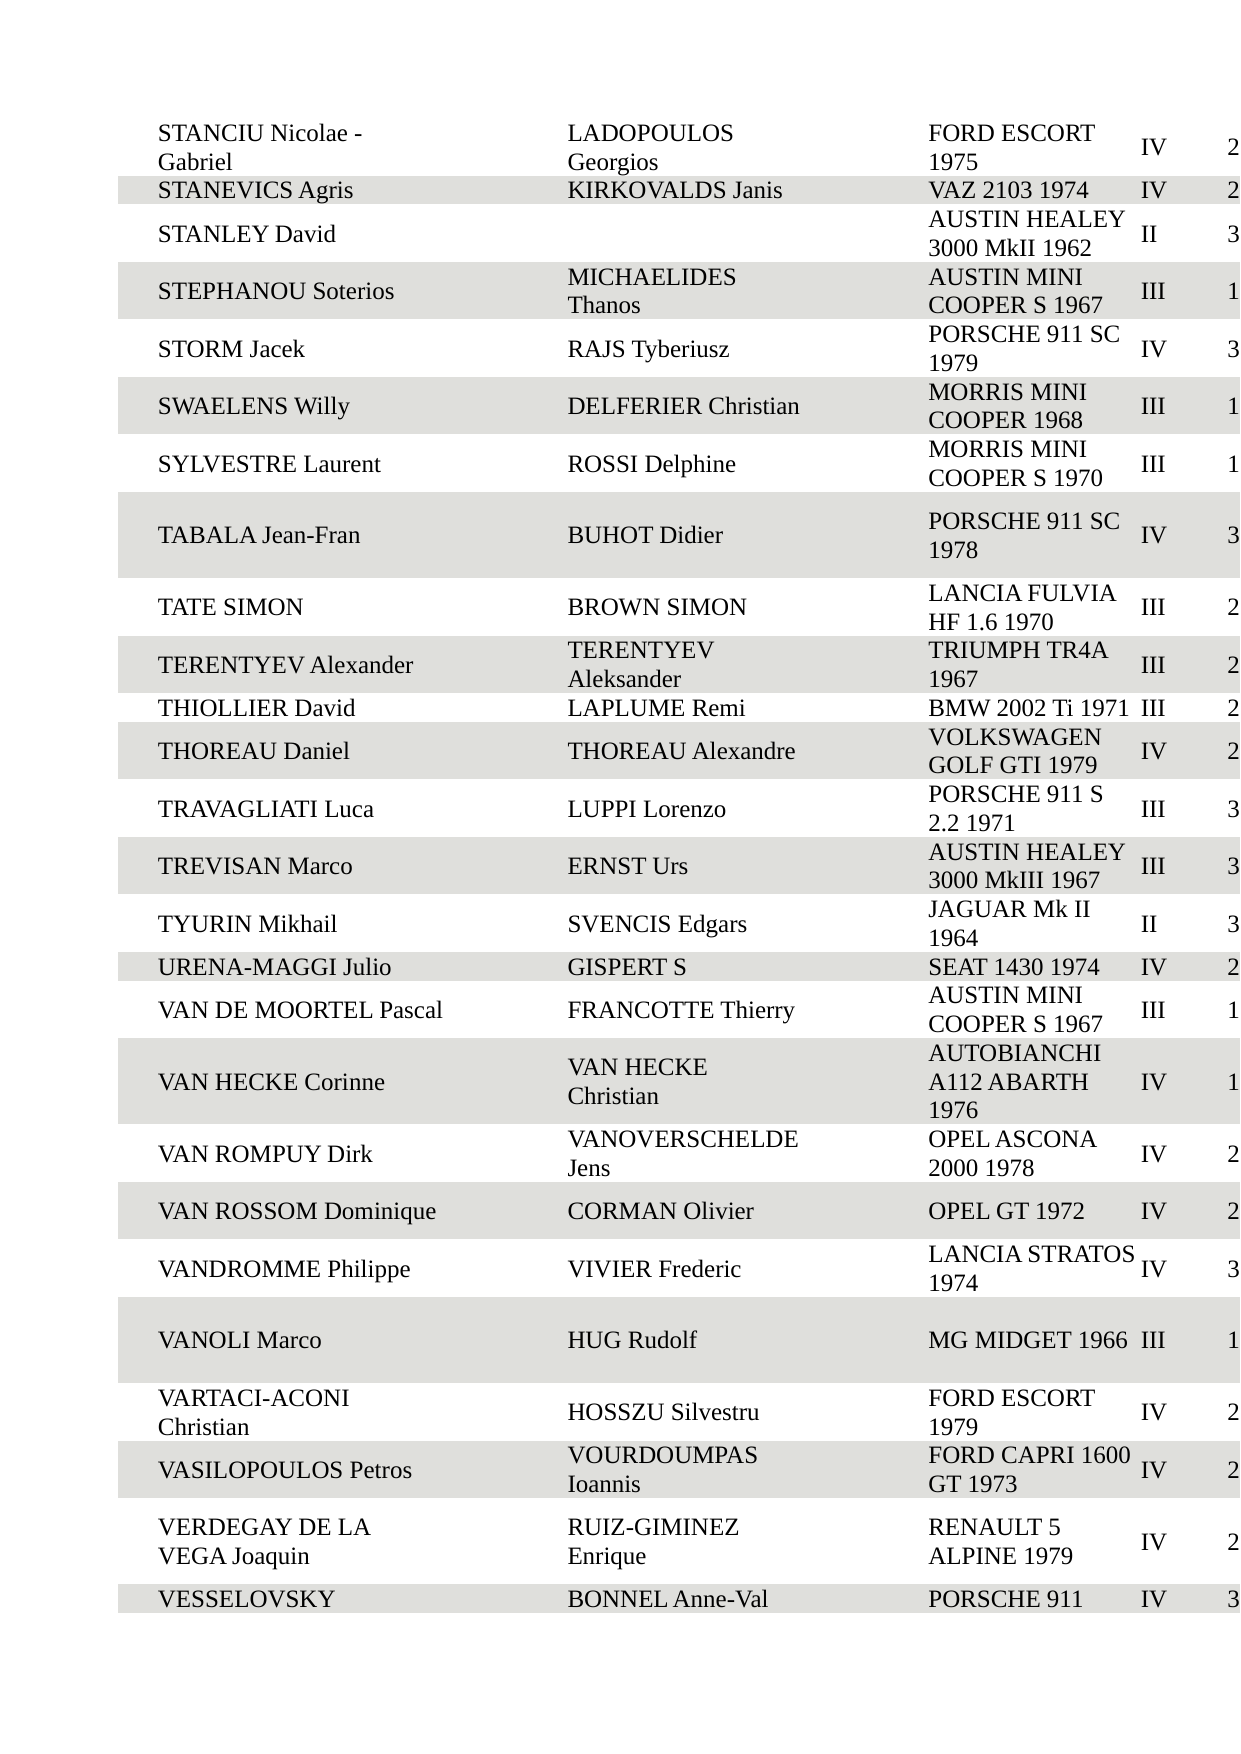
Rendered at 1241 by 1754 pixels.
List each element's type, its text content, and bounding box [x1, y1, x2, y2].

table_cell [804, 779, 928, 837]
table_cell [443, 1124, 567, 1182]
table_cell VAN ROMPUY Dirk [158, 1124, 443, 1182]
table_cell [118, 1383, 158, 1441]
table_cell AUSTIN MINI COOPER S 1967 [928, 262, 1141, 319]
table_cell [118, 779, 158, 837]
table_cell III [1141, 779, 1183, 837]
table_cell URENA-MAGGI Julio [158, 952, 443, 981]
table_cell LANCIA FULVIA HF 1.6 1970 [928, 578, 1141, 636]
table_cell SYLVESTRE Laurent [158, 434, 443, 492]
table_cell [118, 1038, 158, 1124]
table_cell [443, 1383, 567, 1441]
table_cell IV [1141, 1584, 1183, 1613]
table_cell IV [1141, 1038, 1183, 1124]
table_cell [118, 262, 158, 319]
table_cell [443, 722, 567, 779]
table_cell [804, 492, 928, 578]
table_cell III [1141, 262, 1183, 319]
table_cell VESSELOVSKY [158, 1584, 443, 1613]
table_cell 2 [1184, 722, 1240, 779]
table_cell AUSTIN MINI COOPER S 1967 [928, 981, 1141, 1038]
table_cell LANCIA STRATOS 1974 [928, 1239, 1141, 1297]
table_cell III [1141, 1297, 1183, 1383]
table_cell LUPPI Lorenzo [567, 779, 804, 837]
table_cell STANLEY David [158, 204, 443, 262]
table_cell [118, 492, 158, 578]
table_cell DELFERIER Christian [567, 377, 804, 434]
table_cell CORMAN Olivier [567, 1182, 804, 1239]
table_cell [804, 894, 928, 952]
table_cell STANEVICS Agris [158, 176, 443, 204]
table_cell [804, 1383, 928, 1441]
table_cell BONNEL Anne-Val [567, 1584, 804, 1613]
table_cell MORRIS MINI COOPER 1968 [928, 377, 1141, 434]
table_cell [443, 636, 567, 693]
table_cell [443, 377, 567, 434]
table_cell 2 [1184, 693, 1240, 722]
table_cell III [1141, 837, 1183, 894]
table_cell IV [1141, 1383, 1183, 1441]
table_cell GISPERT S [567, 952, 804, 981]
table_cell TRIUMPH TR4A 1967 [928, 636, 1141, 693]
table_cell AUSTIN HEALEY 3000 MkII 1962 [928, 204, 1141, 262]
table_cell [443, 204, 567, 262]
table_cell 1 [1184, 1297, 1240, 1383]
table_cell PORSCHE 911 SC 1979 [928, 319, 1141, 377]
table_cell [804, 434, 928, 492]
table_cell [118, 981, 158, 1038]
table_cell FORD ESCORT 1979 [928, 1383, 1141, 1441]
table_cell 3 [1184, 492, 1240, 578]
table_cell III [1141, 377, 1183, 434]
table_cell 1 [1184, 434, 1240, 492]
table_cell SVENCIS Edgars [567, 894, 804, 952]
table_cell [804, 1124, 928, 1182]
table_cell [804, 1584, 928, 1613]
table_cell VAN HECKE Corinne [158, 1038, 443, 1124]
table_cell [804, 176, 928, 204]
table_cell IV [1141, 722, 1183, 779]
table_cell 2 [1184, 636, 1240, 693]
table_cell [118, 636, 158, 693]
table_cell PORSCHE 911 S 2.2 1971 [928, 779, 1141, 837]
table_cell HUG Rudolf [567, 1297, 804, 1383]
table_cell JAGUAR Mk II 1964 [928, 894, 1141, 952]
table_cell TABALA Jean-Fran [158, 492, 443, 578]
table_cell III [1141, 693, 1183, 722]
table_cell THOREAU Daniel [158, 722, 443, 779]
table_cell III [1141, 981, 1183, 1038]
table_cell OPEL GT 1972 [928, 1182, 1141, 1239]
table_cell 1 [1184, 377, 1240, 434]
table_cell [118, 204, 158, 262]
table_cell PORSCHE 911 [928, 1584, 1141, 1613]
table_cell [804, 1038, 928, 1124]
table_cell 3 [1184, 779, 1240, 837]
table_cell [804, 1239, 928, 1297]
table_cell [804, 262, 928, 319]
table_cell VOLKSWAGEN GOLF GTI 1979 [928, 722, 1141, 779]
table_cell KIRKOVALDS Janis [567, 176, 804, 204]
table_cell VASILOPOULOS Petros [158, 1441, 443, 1498]
table_cell 2 [1184, 952, 1240, 981]
table_cell [118, 434, 158, 492]
table_cell [118, 578, 158, 636]
table_cell 2 [1184, 118, 1240, 176]
table_cell 3 [1184, 894, 1240, 952]
table_cell RUIZ-GIMINEZ Enrique [567, 1498, 804, 1584]
table_cell VARTACI-ACONI Christian [158, 1383, 443, 1441]
table_cell [804, 636, 928, 693]
table_cell [443, 894, 567, 952]
table_cell IV [1141, 1239, 1183, 1297]
table_cell [443, 492, 567, 578]
table_cell [443, 118, 567, 176]
table_cell [804, 1297, 928, 1383]
table_cell [804, 578, 928, 636]
table_cell PORSCHE 911 SC 1978 [928, 492, 1141, 578]
table_cell RENAULT 5 ALPINE 1979 [928, 1498, 1141, 1584]
table_cell III [1141, 636, 1183, 693]
table_cell [118, 118, 158, 176]
table_cell [118, 1441, 158, 1498]
table_cell [443, 837, 567, 894]
table_cell [804, 1182, 928, 1239]
table_cell 3 [1184, 1239, 1240, 1297]
table_cell [443, 1498, 567, 1584]
table_cell IV [1141, 492, 1183, 578]
table_cell VANOLI Marco [158, 1297, 443, 1383]
table_cell AUSTIN HEALEY 3000 MkIII 1967 [928, 837, 1141, 894]
table_cell [118, 722, 158, 779]
table_cell 2 [1184, 578, 1240, 636]
table_cell [804, 204, 928, 262]
table_cell THIOLLIER David [158, 693, 443, 722]
table_cell 2 [1184, 176, 1240, 204]
table_cell VAN ROSSOM Dominique [158, 1182, 443, 1239]
table_cell ROSSI Delphine [567, 434, 804, 492]
table_cell [804, 952, 928, 981]
table_cell VIVIER Frederic [567, 1239, 804, 1297]
table_cell MICHAELIDES Thanos [567, 262, 804, 319]
table_cell STORM Jacek [158, 319, 443, 377]
table_cell [118, 1584, 158, 1613]
table_cell BROWN SIMON [567, 578, 804, 636]
table_cell VANDROMME Philippe [158, 1239, 443, 1297]
table_cell LAPLUME Remi [567, 693, 804, 722]
table_cell THOREAU Alexandre [567, 722, 804, 779]
table_cell IV [1141, 176, 1183, 204]
table_cell [443, 952, 567, 981]
table_cell III [1141, 434, 1183, 492]
table_cell [804, 1441, 928, 1498]
table_cell [443, 434, 567, 492]
table_cell [804, 118, 928, 176]
table_cell STANCIU Nicolae - Gabriel [158, 118, 443, 176]
table_cell [118, 693, 158, 722]
table_cell RAJS Tyberiusz [567, 319, 804, 377]
table_cell [118, 1182, 158, 1239]
table_cell [804, 377, 928, 434]
table_cell IV [1141, 319, 1183, 377]
table_cell [118, 1124, 158, 1182]
table_cell 2 [1184, 1124, 1240, 1182]
table_cell IV [1141, 118, 1183, 176]
table_cell [118, 377, 158, 434]
table_cell OPEL ASCONA 2000 1978 [928, 1124, 1141, 1182]
table_cell 2 [1184, 1182, 1240, 1239]
table_cell VAN HECKE Christian [567, 1038, 804, 1124]
table_cell BMW 2002 Ti 1971 [928, 693, 1141, 722]
table_cell [443, 262, 567, 319]
table_cell ERNST Urs [567, 837, 804, 894]
table_cell FORD ESCORT 1975 [928, 118, 1141, 176]
table_cell TERENTYEV Aleksander [567, 636, 804, 693]
table_cell VAZ 2103 1974 [928, 176, 1141, 204]
table_cell STEPHANOU Soterios [158, 262, 443, 319]
table_cell IV [1141, 1182, 1183, 1239]
table_cell [804, 1498, 928, 1584]
table_cell VOURDOUMPAS Ioannis [567, 1441, 804, 1498]
table_cell [118, 1297, 158, 1383]
table_cell II [1141, 204, 1183, 262]
table_cell TERENTYEV Alexander [158, 636, 443, 693]
table_cell IV [1141, 1124, 1183, 1182]
table_cell 1 [1184, 981, 1240, 1038]
table_cell VANOVERSCHELDE Jens [567, 1124, 804, 1182]
table_cell TREVISAN Marco [158, 837, 443, 894]
table_cell LADOPOULOS Georgios [567, 118, 804, 176]
table_cell 1 [1184, 262, 1240, 319]
table_cell AUTOBIANCHI A112 ABARTH 1976 [928, 1038, 1141, 1124]
table_cell [118, 319, 158, 377]
table_cell HOSSZU Silvestru [567, 1383, 804, 1441]
table_cell 2 [1184, 1441, 1240, 1498]
table_cell BUHOT Didier [567, 492, 804, 578]
table_cell [443, 981, 567, 1038]
table_cell MORRIS MINI COOPER S 1970 [928, 434, 1141, 492]
table_cell [118, 837, 158, 894]
table_cell [443, 779, 567, 837]
table_cell VAN DE MOORTEL Pascal [158, 981, 443, 1038]
table_cell [443, 693, 567, 722]
table_cell 2 [1184, 1383, 1240, 1441]
table_cell [804, 693, 928, 722]
table_cell 3 [1184, 204, 1240, 262]
table_cell 3 [1184, 1584, 1240, 1613]
table_cell TRAVAGLIATI Luca [158, 779, 443, 837]
table_cell II [1141, 894, 1183, 952]
table_cell FORD CAPRI 1600 GT 1973 [928, 1441, 1141, 1498]
table_cell [804, 319, 928, 377]
table_cell [443, 1182, 567, 1239]
table_cell IV [1141, 1441, 1183, 1498]
table_cell [118, 176, 158, 204]
table_cell [443, 1038, 567, 1124]
table_cell SEAT 1430 1974 [928, 952, 1141, 981]
table_cell [804, 981, 928, 1038]
table_cell [567, 204, 804, 262]
table_cell [804, 722, 928, 779]
table_cell 2 [1184, 1498, 1240, 1584]
table_cell [443, 1584, 567, 1613]
table_cell [443, 176, 567, 204]
table_cell 1 [1184, 1038, 1240, 1124]
table_cell IV [1141, 952, 1183, 981]
table_cell [443, 1441, 567, 1498]
table_cell [118, 1239, 158, 1297]
table_cell SWAELENS Willy [158, 377, 443, 434]
table_cell [443, 319, 567, 377]
table_cell TATE SIMON [158, 578, 443, 636]
table_cell [443, 1239, 567, 1297]
table_cell [118, 1498, 158, 1584]
table_cell FRANCOTTE Thierry [567, 981, 804, 1038]
table_cell IV [1141, 1498, 1183, 1584]
table_cell 3 [1184, 837, 1240, 894]
table_cell MG MIDGET 1966 [928, 1297, 1141, 1383]
table_cell TYURIN Mikhail [158, 894, 443, 952]
table_cell III [1141, 578, 1183, 636]
table_cell 3 [1184, 319, 1240, 377]
table_cell [804, 837, 928, 894]
table_cell [118, 952, 158, 981]
table_cell VERDEGAY DE LA VEGA Joaquin [158, 1498, 443, 1584]
table_cell [118, 894, 158, 952]
table_cell [443, 1297, 567, 1383]
table_cell [443, 578, 567, 636]
